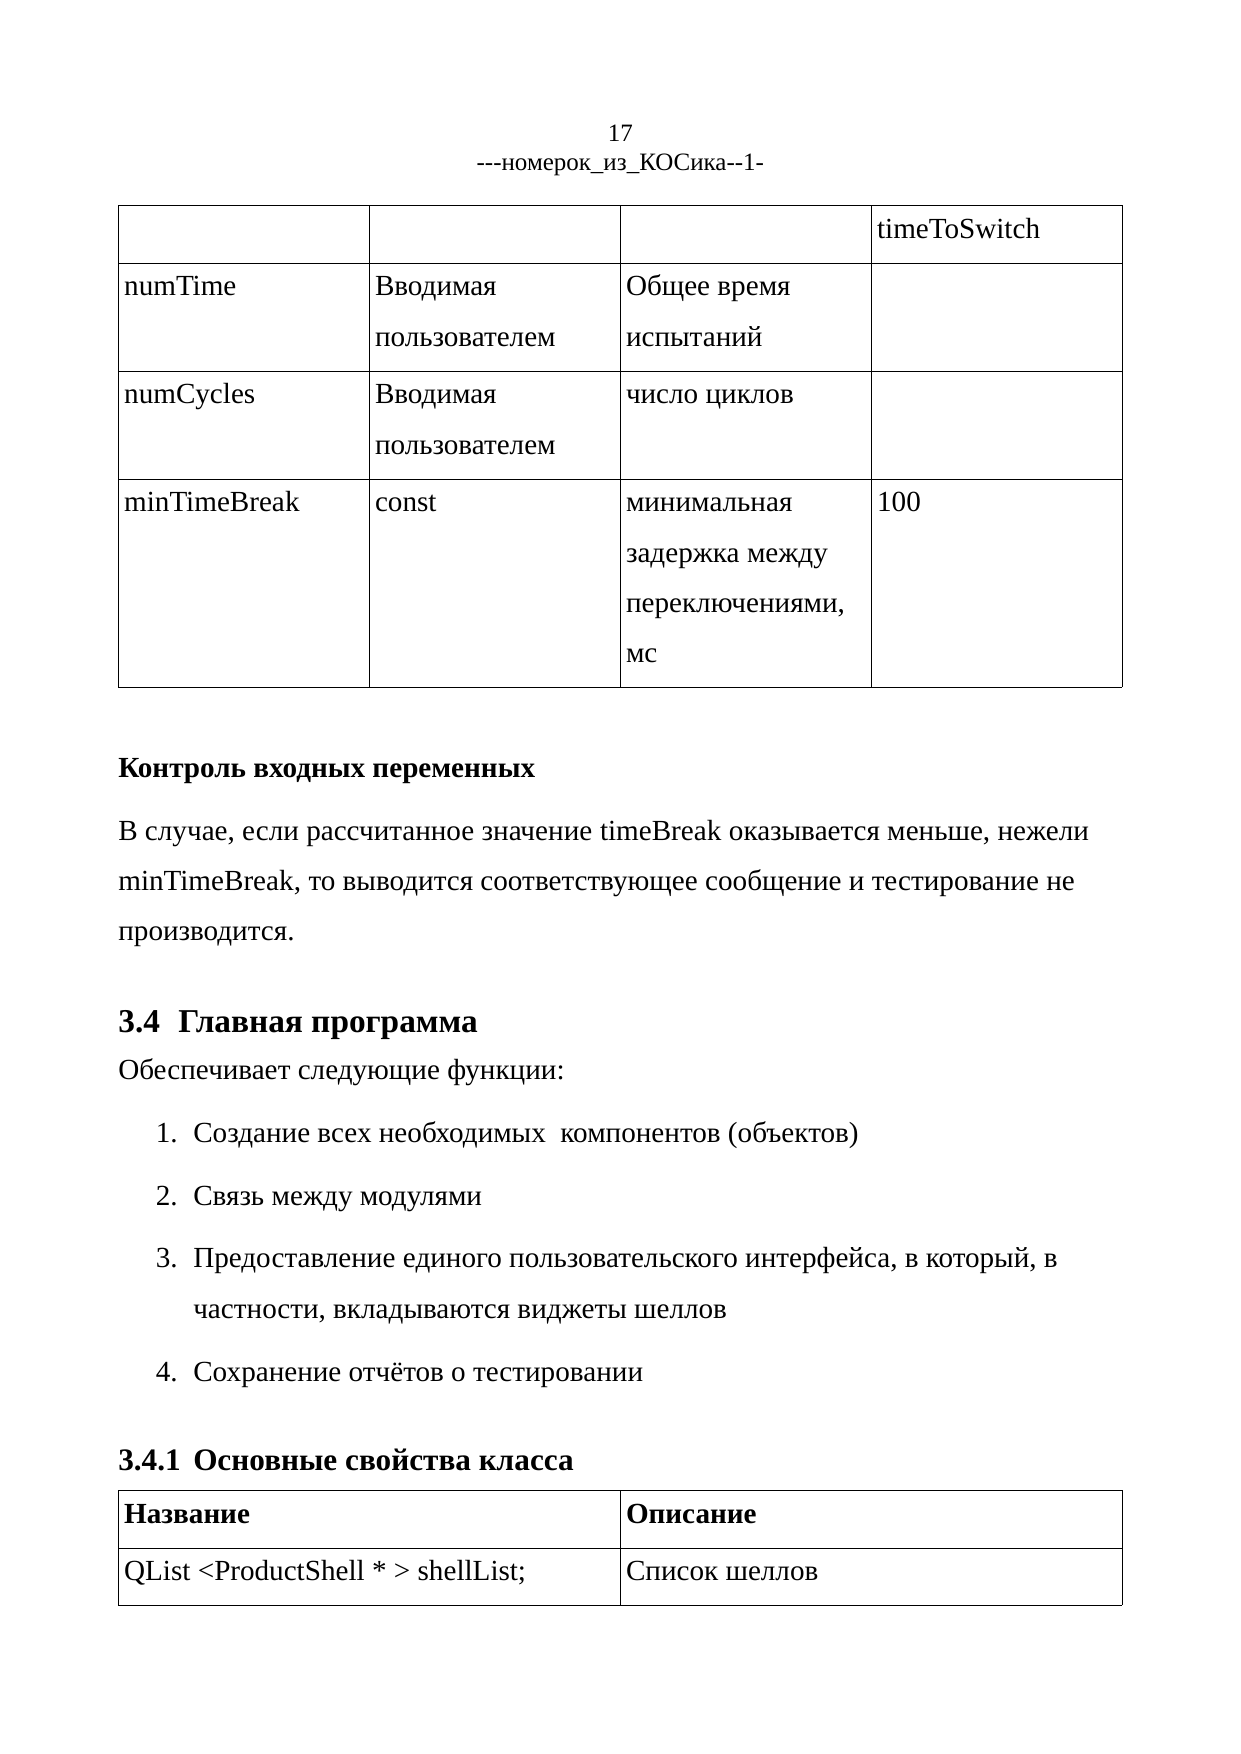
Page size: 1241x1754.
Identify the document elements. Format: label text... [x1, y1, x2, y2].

table_cell 100 [872, 480, 1122, 687]
table_cell timeToSwitch [872, 206, 1122, 263]
table_cell сonst [370, 480, 620, 687]
table_cell [872, 264, 1122, 371]
table_cell Вводимая пользователем [370, 372, 620, 478]
list Связь между модулями [156, 1178, 1122, 1211]
table_cell Список шеллов [621, 1549, 1122, 1605]
text Контроль входных переменных [118, 750, 1122, 783]
text В случае, если рассчитанное значение timeBreak оказывается меньше, нежели minTimeBreak, то выводится соответствующее сообщение и тестирование не производится. [118, 813, 1122, 947]
table_cell Общее время испытаний [621, 264, 871, 371]
subtitle Главная программа [118, 1001, 1122, 1039]
table_cell [370, 206, 620, 263]
table_header Название [119, 1491, 620, 1547]
table_cell minTimeBreak [119, 480, 369, 687]
table_cell QList <ProductShell * > shellList; [119, 1549, 620, 1605]
table_cell минимальная задержка между переключениями, мс [621, 480, 871, 687]
table_cell numTime [119, 264, 369, 371]
table_header Описание [621, 1491, 1122, 1547]
table_cell Вводимая пользователем [370, 264, 620, 371]
table_cell [872, 372, 1122, 478]
list Сохранение отчётов о тестировании [156, 1354, 1122, 1387]
subtitle Основные свойства класса [118, 1441, 1122, 1477]
table_cell число циклов [621, 372, 871, 478]
table_cell numCycles [119, 372, 369, 478]
list Предоставление единого пользовательского интерфейса, в который, в частности, вкладываются виджеты шеллов [156, 1241, 1122, 1324]
table_cell [621, 206, 871, 263]
text Обеспечивает следующие функции: [118, 1052, 1122, 1086]
table_cell [119, 206, 369, 263]
list Создание всех необходимых компонентов (объектов) [156, 1115, 1122, 1148]
